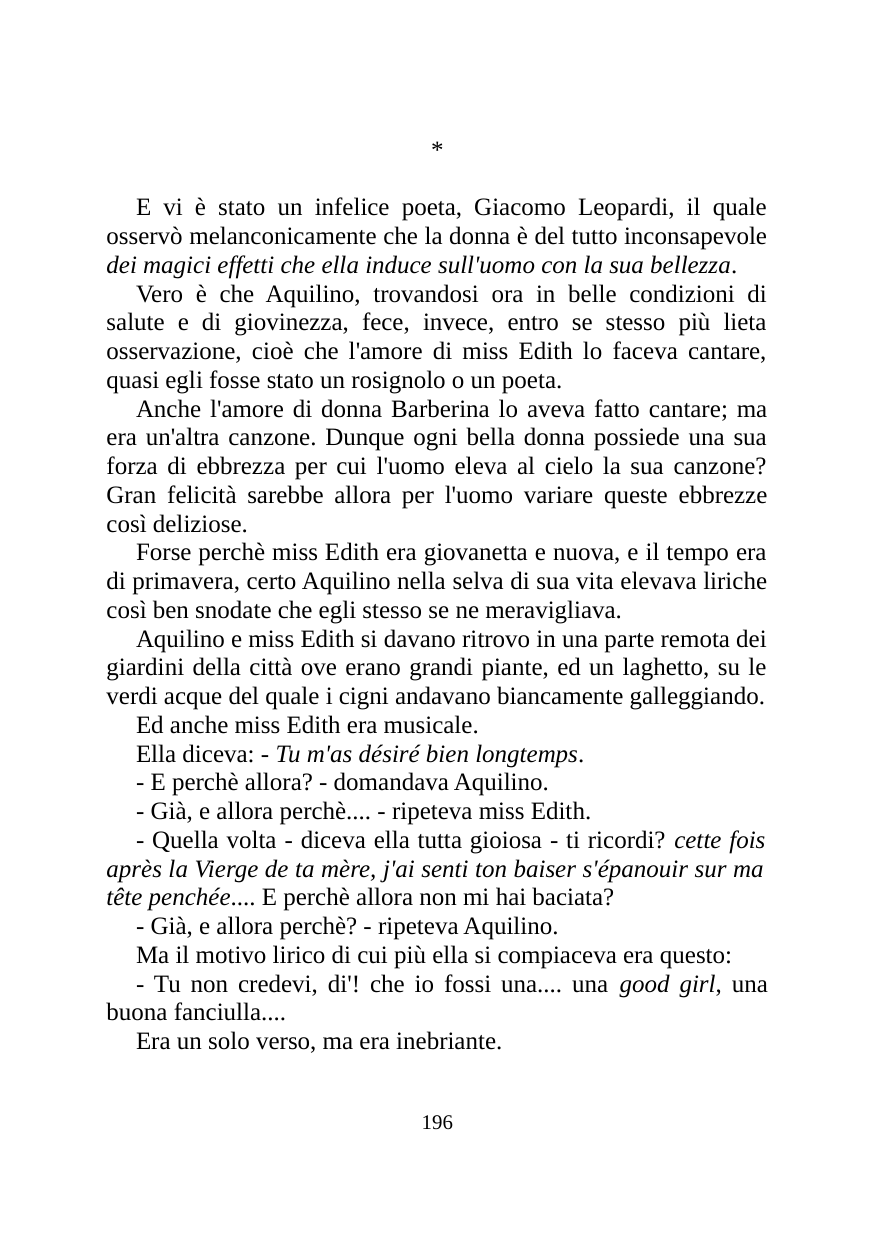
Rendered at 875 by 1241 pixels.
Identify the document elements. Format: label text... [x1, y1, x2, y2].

text Ella diceva: - Tu m'as désiré bien longtemps. [106, 739, 768, 767]
text Aquilino e miss Edith si davano ritrovo in una parte remota dei giardini della città ove erano grandi piante, ed un laghetto, su le verdi acque del quale i cigni andavano biancamente galleggiando. [106, 624, 768, 710]
text Anche l'amore di donna Barberina lo aveva fatto cantare; ma era un'altra canzone. Dunque ogni bella donna possiede una sua forza di ebbrezza per cui l'uomo eleva al cielo la sua canzone? Gran felicità sarebbe allora per l'uomo variare queste ebbrezze così deliziose. [106, 394, 768, 537]
text - E perchè allora? - domandava Aquilino. [106, 767, 768, 796]
text - Già, e allora perchè? - ripeteva Aquilino. [106, 911, 768, 940]
text Ed anche miss Edith era musicale. [106, 710, 768, 739]
text - Tu non credevi, di'! che io fossi una.... una good girl, una buona fanciulla.... [106, 969, 768, 1026]
text * [106, 135, 768, 164]
text Vero è che Aquilino, trovandosi ora in belle condizioni di salute e di giovinezza, fece, invece, entro se stesso più lieta osservazione, cioè che l'amore di miss Edith lo faceva cantare, quasi egli fosse stato un rosignolo o un poeta. [106, 279, 768, 394]
text E vi è stato un infelice poeta, Giacomo Leopardi, il quale osservò melanconicamente che la donna è del tutto inconsapevole dei magici effetti che ella induce sull'uomo con la sua bellezza. [106, 192, 768, 279]
text - Quella volta - diceva ella tutta gioiosa - ti ricordi? cette fois après la Vierge de ta mère, j'ai senti ton baiser s'épanouir sur ma tête penchée.... E perchè allora non mi hai baciata? [106, 825, 768, 911]
text - Già, e allora perchè.... - ripeteva miss Edith. [106, 796, 768, 825]
text Era un solo verso, ma era inebriante. [106, 1026, 768, 1055]
text Ma il motivo lirico di cui più ella si compiaceva era questo: [106, 940, 768, 969]
text Forse perchè miss Edith era giovanetta e nuova, e il tempo era di primavera, certo Aquilino nella selva di sua vita elevava liriche così ben snodate che egli stesso se ne meravigliava. [106, 537, 768, 624]
